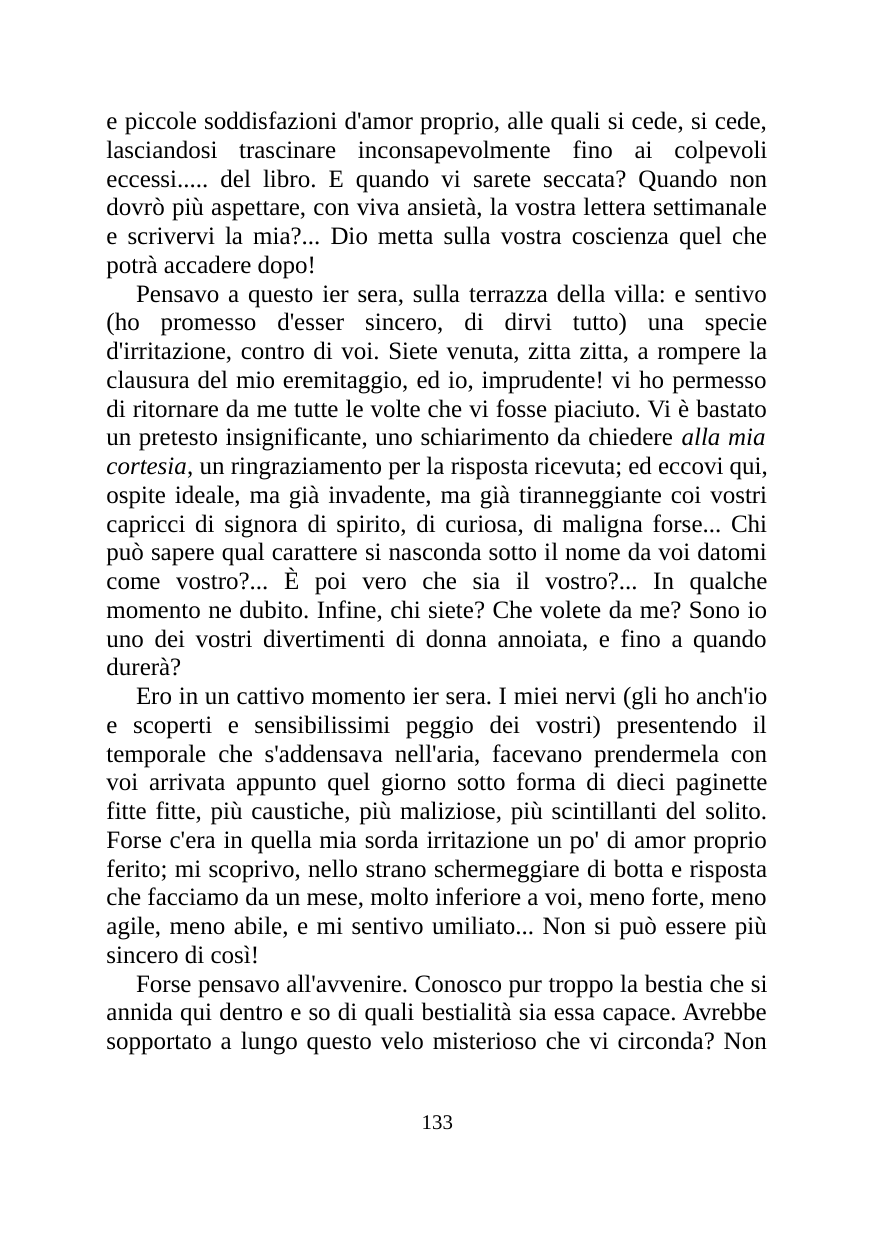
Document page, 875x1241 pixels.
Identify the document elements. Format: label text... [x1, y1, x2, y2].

text e piccole soddisfazioni d'amor proprio, alle quali si cede, si cede, lasciandosi trascinare inconsapevolmente fino ai colpevoli eccessi..... del libro. E quando vi sarete seccata? Quando non dovrò più aspettare, con viva ansietà, la vostra lettera settimanale e scrivervi la mia?... Dio metta sulla vostra coscienza quel che potrà accadere dopo! [106, 106, 768, 279]
text Forse pensavo all'avvenire. Conosco pur troppo la bestia che si annida qui dentro e so di quali bestialità sia essa capace. Avrebbe sopportato a lungo questo velo misterioso che vi circonda? Non [106, 969, 768, 1055]
text Pensavo a questo ier sera, sulla terrazza della villa: e sentivo (ho promesso d'esser sincero, di dirvi tutto) una specie d'irritazione, contro di voi. Siete venuta, zitta zitta, a rompere la clausura del mio eremitaggio, ed io, imprudente! vi ho permesso di ritornare da me tutte le volte che vi fosse piaciuto. Vi è bastato un pretesto insignificante, uno schiarimento da chiedere alla mia cortesia, un ringraziamento per la risposta ricevuta; ed eccovi qui, ospite ideale, ma già invadente, ma già tiranneggiante coi vostri capricci di signora di spirito, di curiosa, di maligna forse... Chi può sapere qual carattere si nasconda sotto il nome da voi datomi come vostro?... È poi vero che sia il vostro?... In qualche momento ne dubito. Infine, chi siete? Che volete da me? Sono io uno dei vostri divertimenti di donna annoiata, e fino a quando durerà? [106, 279, 768, 681]
text Ero in un cattivo momento ier sera. I miei nervi (gli ho anch'io e scoperti e sensibilissimi peggio dei vostri) presentendo il temporale che s'addensava nell'aria, facevano prendermela con voi arrivata appunto quel giorno sotto forma di dieci paginette fitte fitte, più caustiche, più maliziose, più scintillanti del solito. Forse c'era in quella mia sorda irritazione un po' di amor proprio ferito; mi scoprivo, nello strano schermeggiare di botta e risposta che facciamo da un mese, molto inferiore a voi, meno forte, meno agile, meno abile, e mi sentivo umiliato... Non si può essere più sincero di così! [106, 681, 768, 969]
